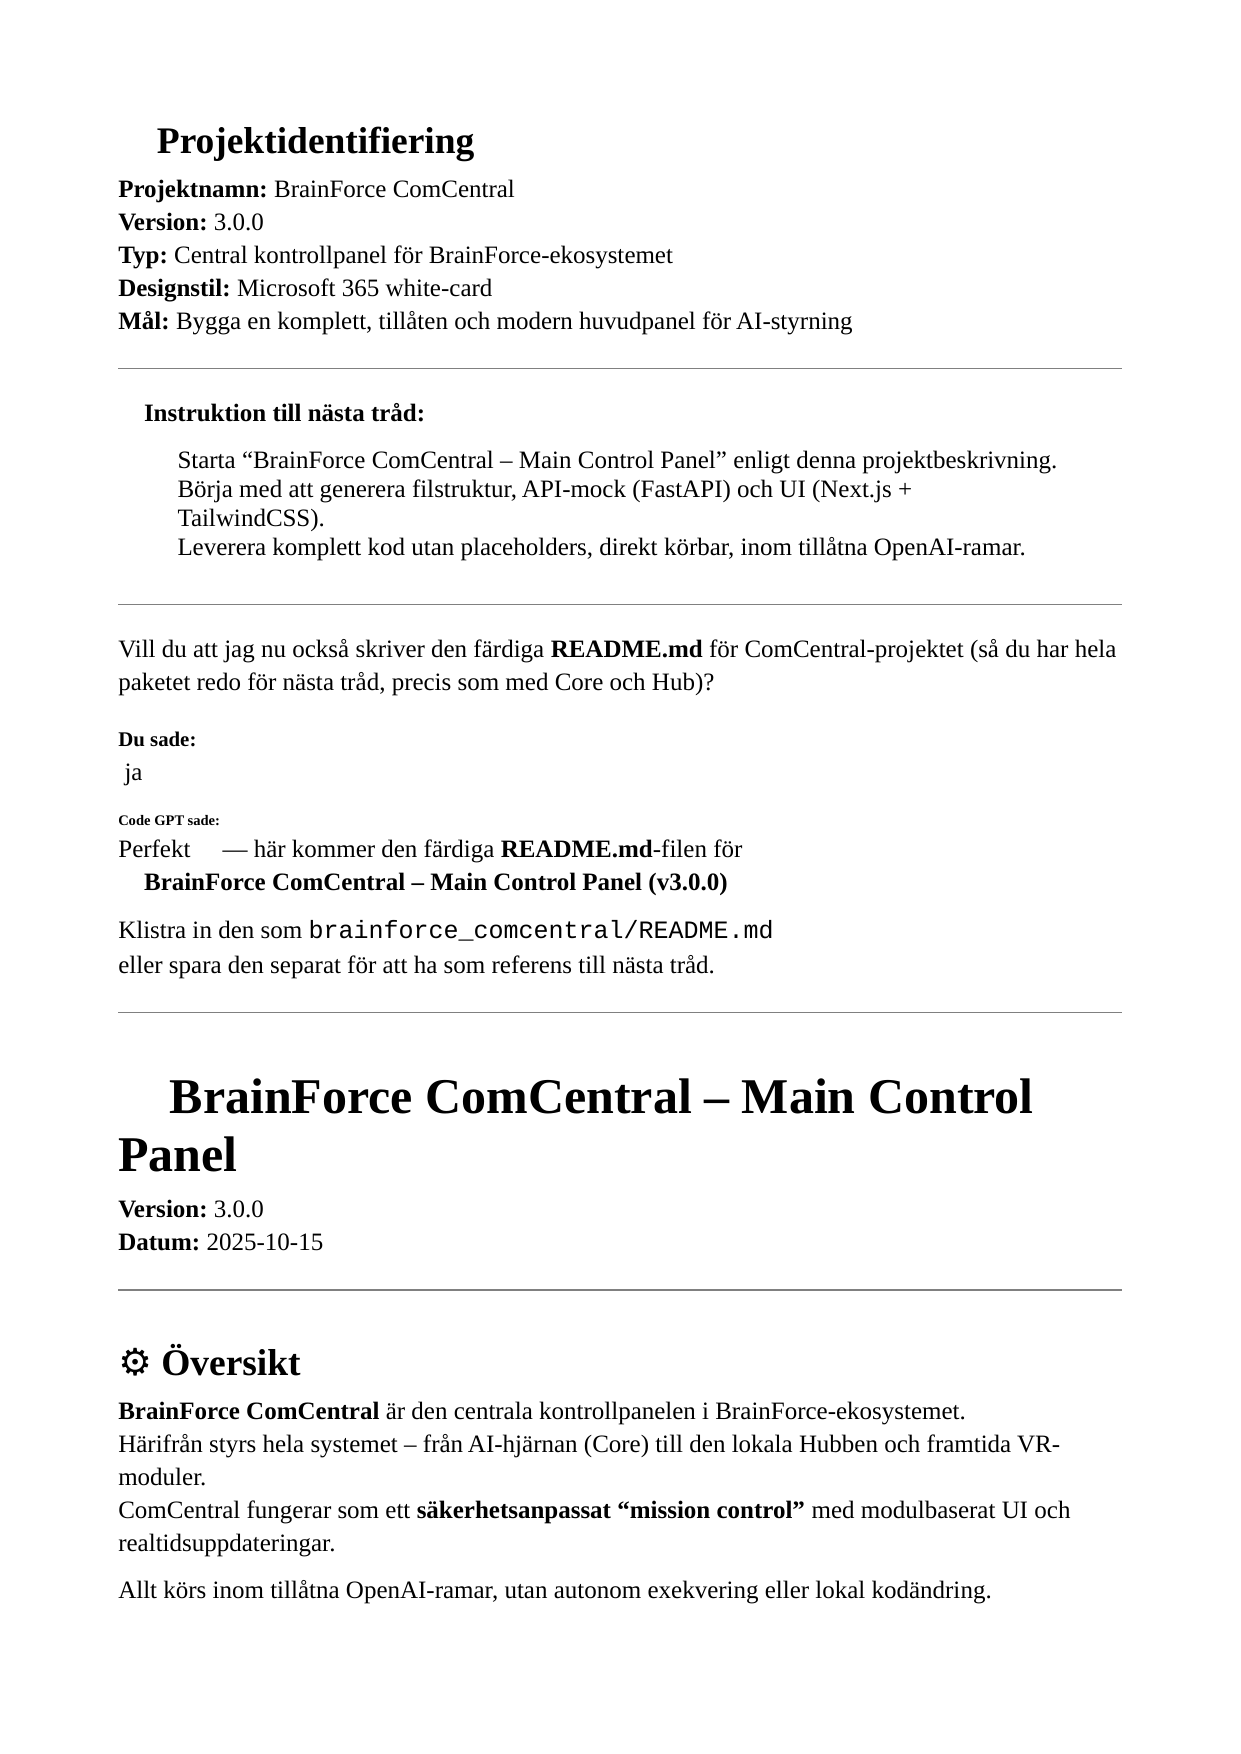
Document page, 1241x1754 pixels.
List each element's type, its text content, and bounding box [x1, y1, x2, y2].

text Projektnamn: BrainForce ComCentral Version: 3.0.0 Typ: Central kontrollpanel för BrainForce-ekosystemet Designstil: Microsoft 365 white-card Mål: Bygga en komplett, tillåten och modern huvudpanel för AI-styrning [118, 174, 1122, 334]
subtitle 🧭 BrainForce ComCentral – Main Control Panel [118, 1067, 1122, 1182]
subtitle Du sade: [118, 727, 1122, 751]
text Allt körs inom tillåtna OpenAI-ramar, utan autonom exekvering eller lokal kodändring. [118, 1576, 1122, 1604]
subtitle 🪪 Projektidentifiering [118, 118, 1122, 161]
text Version: 3.0.0 Datum: 2025-10-15 [118, 1194, 1122, 1256]
text Klistra in den som brainforce_comcentral/README.md eller spara den separat för att ha som referens till nästa tråd. [118, 915, 1122, 979]
text BrainForce ComCentral är den centrala kontrollpanelen i BrainForce-ekosystemet. Härifrån styrs hela systemet – från AI-hjärnan (Core) till den lokala Hubben och framtida VR-moduler. ComCentral fungerar som ett säkerhetsanpassat “mission control” med modulbaserat UI och realtidsuppdateringar. [118, 1396, 1122, 1557]
text Vill du att jag nu också skriver den färdiga README.md för ComCentral-projektet (så du har hela paketet redo för nästa tråd, precis som med Core och Hub)? [118, 634, 1122, 696]
text ✅ Instruktion till nästa tråd: [118, 398, 1122, 426]
text Starta “BrainForce ComCentral – Main Control Panel” enligt denna projektbeskrivning. Börja med att generera filstruktur, API-mock (FastAPI) och UI (Next.js + TailwindCSS). Leverera komplett kod utan placeholders, direkt körbar, inom tillåtna OpenAI-ramar. [177, 445, 1063, 560]
text ja [118, 757, 1122, 786]
subtitle ⚙️ Översikt [118, 1340, 1122, 1383]
text Perfekt 💾 — här kommer den färdiga README.md-filen för 🧭 BrainForce ComCentral – Main Control Panel (v3.0.0) [118, 834, 1122, 896]
subtitle Code GPT sade: [118, 811, 1122, 828]
